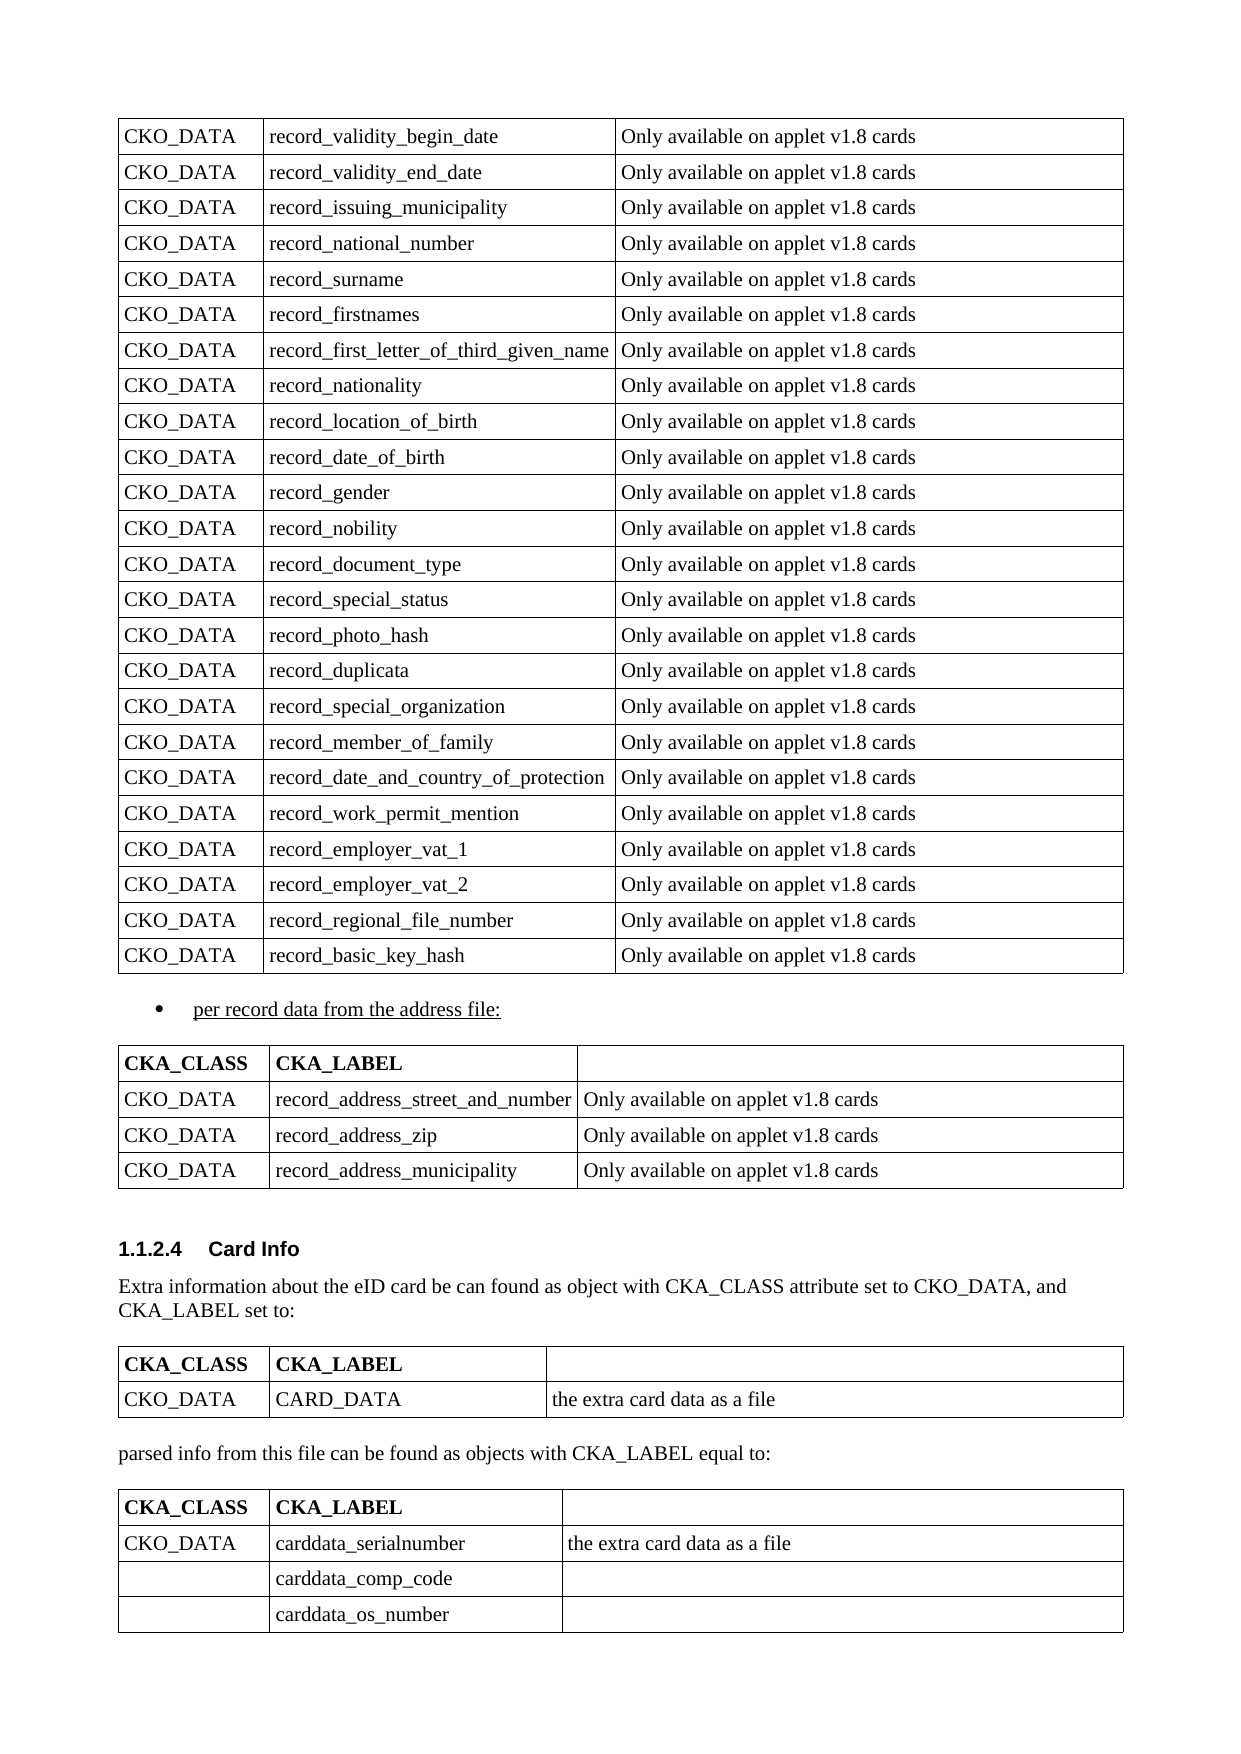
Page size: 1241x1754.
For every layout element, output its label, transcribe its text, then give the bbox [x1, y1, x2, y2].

table_cell CKO_DATA [119, 297, 263, 332]
table_header [563, 1490, 1123, 1525]
table_cell CKO_DATA [119, 796, 263, 831]
table_cell record_photo_hash [264, 618, 615, 652]
table_cell CKO_DATA [119, 475, 263, 510]
table_cell CKO_DATA [119, 155, 263, 189]
table_cell CKO_DATA [119, 1082, 269, 1117]
table_cell record_first_letter_of_third_given_name [264, 333, 615, 367]
table_cell CKO_DATA [119, 760, 263, 795]
table_cell record_member_of_family [264, 725, 615, 759]
table_cell record_nobility [264, 511, 615, 546]
table_header [547, 1347, 1123, 1381]
text Extra information about the eID card be can found as object with CKA_CLASS attribute set to CKO_DATA, and CKA_LABEL set to: [118, 1273, 1122, 1322]
table_cell CKO_DATA [119, 119, 263, 154]
table_cell CKO_DATA [119, 440, 263, 474]
table_header [578, 1046, 1123, 1081]
table_cell record_regional_file_number [264, 903, 615, 937]
table_cell CKO_DATA [119, 1118, 269, 1152]
table_cell CKO_DATA [119, 1526, 269, 1561]
table_cell Only available on applet v1.8 cards [616, 440, 1123, 474]
table_cell CKO_DATA [119, 1382, 269, 1417]
table_cell [563, 1562, 1123, 1596]
table_cell record_address_street_and_number [270, 1082, 577, 1117]
table_cell carddata_serialnumber [270, 1526, 562, 1561]
table_header CKA_LABEL [270, 1490, 562, 1525]
table_cell record_special_organization [264, 689, 615, 724]
table_cell Only available on applet v1.8 cards [616, 190, 1123, 225]
table_header CKA_LABEL [270, 1347, 546, 1381]
table_cell CKO_DATA [119, 369, 263, 403]
table_cell record_basic_key_hash [264, 939, 615, 973]
table_cell CKO_DATA [119, 404, 263, 439]
table_cell CKO_DATA [119, 654, 263, 688]
table_cell Only available on applet v1.8 cards [616, 475, 1123, 510]
table_cell record_national_number [264, 226, 615, 261]
table_cell record_employer_vat_1 [264, 832, 615, 866]
table_cell CKO_DATA [119, 262, 263, 296]
table_cell record_date_of_birth [264, 440, 615, 474]
table_cell CKO_DATA [119, 832, 263, 866]
table_cell CKO_DATA [119, 939, 263, 973]
table_cell Only available on applet v1.8 cards [616, 582, 1123, 617]
table_cell record_document_type [264, 547, 615, 581]
table_cell Only available on applet v1.8 cards [616, 511, 1123, 546]
table_cell the extra card data as a file [563, 1526, 1123, 1561]
table_cell carddata_os_number [270, 1597, 562, 1632]
table_cell Only available on applet v1.8 cards [616, 369, 1123, 403]
table_cell Only available on applet v1.8 cards [616, 297, 1123, 332]
table_cell Only available on applet v1.8 cards [616, 939, 1123, 973]
table_cell Only available on applet v1.8 cards [616, 903, 1123, 937]
table_cell record_nationality [264, 369, 615, 403]
table_cell CKO_DATA [119, 903, 263, 937]
table_cell the extra card data as a file [547, 1382, 1123, 1417]
table_cell Only available on applet v1.8 cards [616, 333, 1123, 367]
table_header CKA_CLASS [119, 1347, 269, 1381]
table_cell Only available on applet v1.8 cards [616, 404, 1123, 439]
table_header CKA_CLASS [119, 1490, 269, 1525]
table_cell [119, 1562, 269, 1596]
table_cell record_duplicata [264, 654, 615, 688]
table_cell [563, 1597, 1123, 1632]
table_cell record_gender [264, 475, 615, 510]
list per record data from the address file: [156, 997, 1122, 1021]
table_cell carddata_comp_code [270, 1562, 562, 1596]
table_cell record_date_and_country_of_protection [264, 760, 615, 795]
table_cell CKO_DATA [119, 867, 263, 902]
table_cell CKO_DATA [119, 547, 263, 581]
table_cell Only available on applet v1.8 cards [616, 618, 1123, 652]
subtitle Card Info [118, 1237, 1122, 1261]
table_cell record_firstnames [264, 297, 615, 332]
table_cell CKO_DATA [119, 333, 263, 367]
table_cell CKO_DATA [119, 511, 263, 546]
table_header CKA_LABEL [270, 1046, 577, 1081]
table_header CKA_CLASS [119, 1046, 269, 1081]
table_cell CKO_DATA [119, 190, 263, 225]
table_cell Only available on applet v1.8 cards [616, 654, 1123, 688]
text parsed info from this file can be found as objects with CKA_LABEL equal to: [118, 1441, 1122, 1465]
table_cell record_address_zip [270, 1118, 577, 1152]
table_cell CKO_DATA [119, 226, 263, 261]
table_cell record_location_of_birth [264, 404, 615, 439]
table_cell Only available on applet v1.8 cards [616, 689, 1123, 724]
table_cell CKO_DATA [119, 618, 263, 652]
table_cell record_work_permit_mention [264, 796, 615, 831]
table_cell Only available on applet v1.8 cards [616, 725, 1123, 759]
table_cell CKO_DATA [119, 725, 263, 759]
table_cell record_validity_end_date [264, 155, 615, 189]
table_cell Only available on applet v1.8 cards [616, 155, 1123, 189]
table_cell record_surname [264, 262, 615, 296]
table_cell record_employer_vat_2 [264, 867, 615, 902]
table_cell Only available on applet v1.8 cards [578, 1118, 1123, 1152]
table_cell record_issuing_municipality [264, 190, 615, 225]
table_cell [119, 1597, 269, 1632]
table_cell Only available on applet v1.8 cards [616, 760, 1123, 795]
table_cell CKO_DATA [119, 1153, 269, 1188]
table_cell Only available on applet v1.8 cards [616, 547, 1123, 581]
table_cell Only available on applet v1.8 cards [578, 1082, 1123, 1117]
table_cell Only available on applet v1.8 cards [616, 796, 1123, 831]
table_cell Only available on applet v1.8 cards [616, 867, 1123, 902]
table_cell CKO_DATA [119, 689, 263, 724]
table_cell CARD_DATA [270, 1382, 546, 1417]
table_cell record_special_status [264, 582, 615, 617]
table_cell Only available on applet v1.8 cards [578, 1153, 1123, 1188]
table_cell Only available on applet v1.8 cards [616, 226, 1123, 261]
table_cell CKO_DATA [119, 582, 263, 617]
table_cell Only available on applet v1.8 cards [616, 119, 1123, 154]
table_cell Only available on applet v1.8 cards [616, 832, 1123, 866]
table_cell record_validity_begin_date [264, 119, 615, 154]
table_cell record_address_municipality [270, 1153, 577, 1188]
table_cell Only available on applet v1.8 cards [616, 262, 1123, 296]
